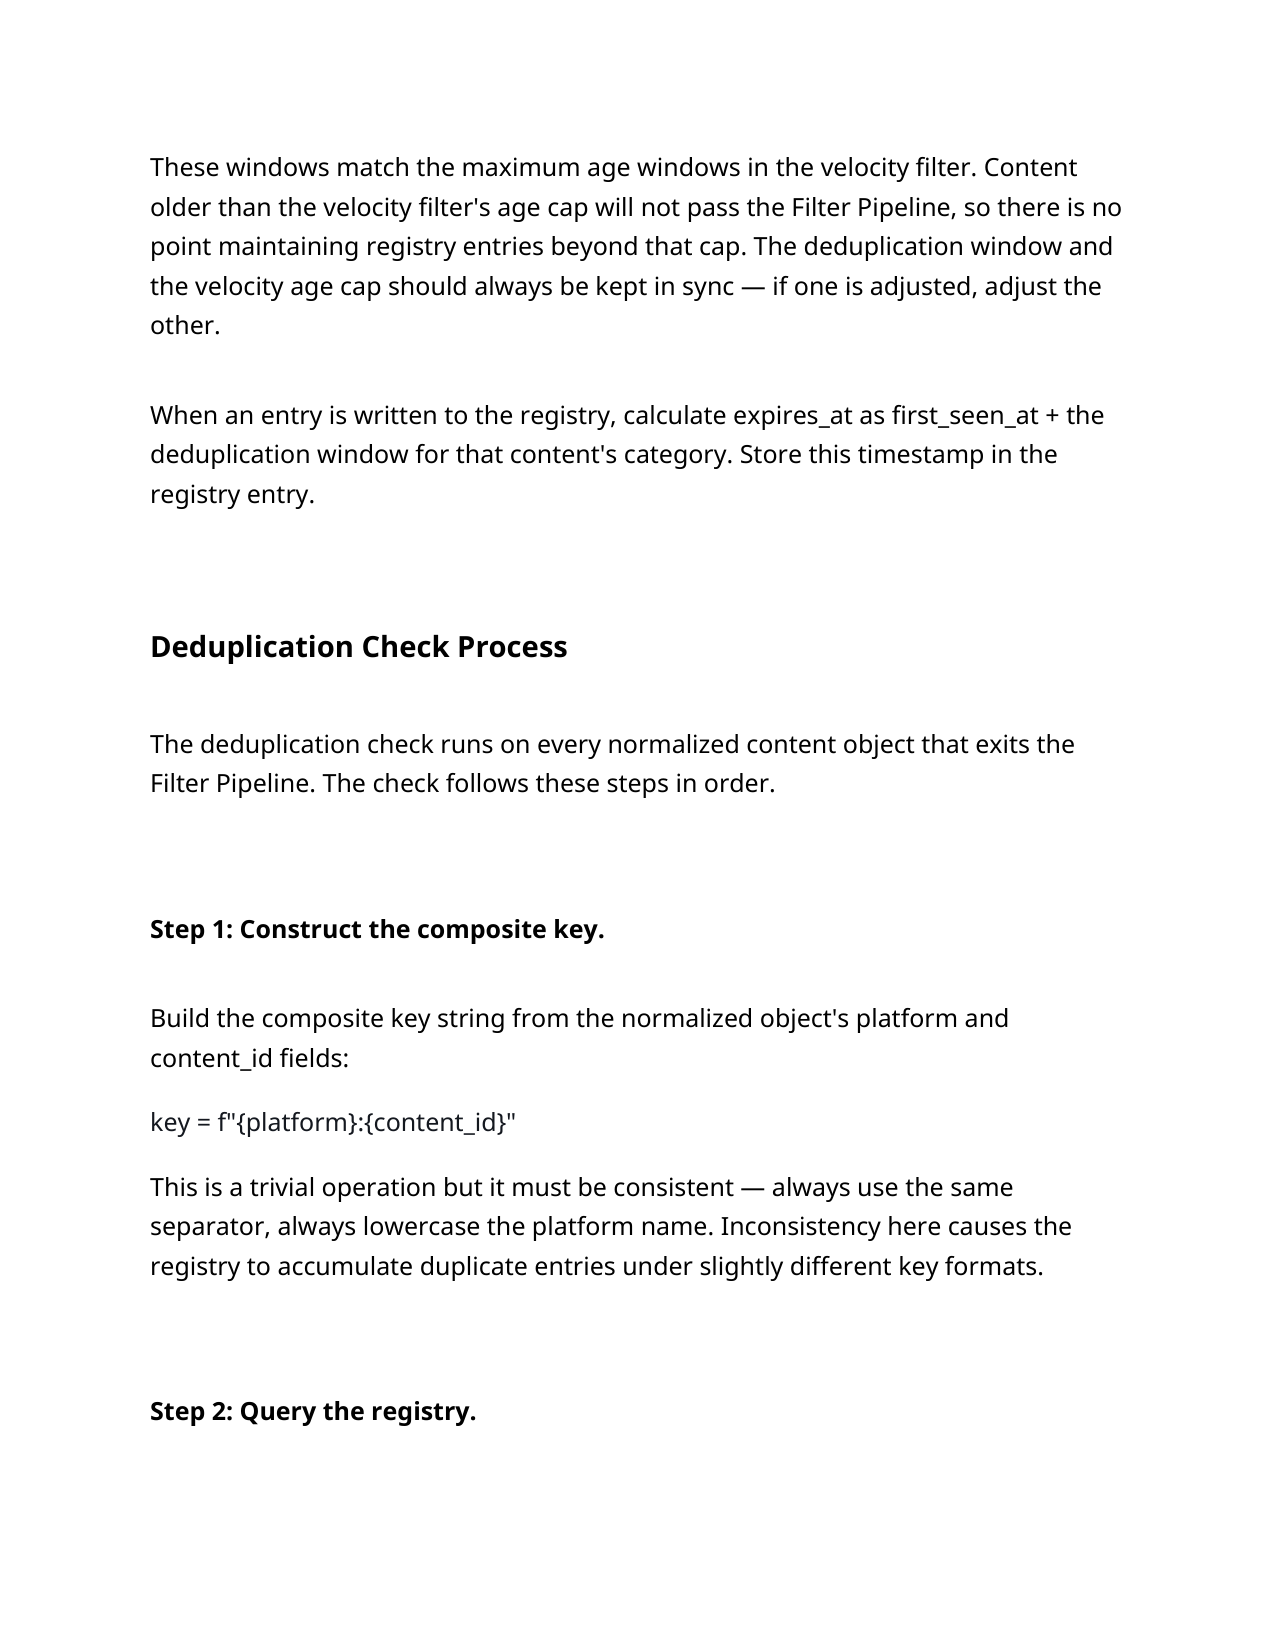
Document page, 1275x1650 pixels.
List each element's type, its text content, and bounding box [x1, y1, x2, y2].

text The deduplication check runs on every normalized content object that exits the Filter Pipeline. The check follows these steps in order. [150, 726, 1125, 800]
text Step 1: Construct the composite key. [150, 912, 1125, 946]
text key = f"{platform}:{content_id}" [150, 1105, 1125, 1139]
subtitle Deduplication Check Process [150, 626, 1125, 666]
text This is a trivial operation but it must be consistent — always use the same separator, always lowercase the platform name. Inconsistency here causes the registry to accumulate duplicate entries under slightly different key formats. [150, 1169, 1125, 1282]
text When an entry is written to the registry, calculate expires_at as first_seen_at + the deduplication window for that content's category. Store this timestamp in the registry entry. [150, 397, 1125, 510]
text Build the composite key string from the normalized object's platform and content_id fields: [150, 1001, 1125, 1074]
text These windows match the maximum age windows in the velocity filter. Content older than the velocity filter's age cap will not pass the Filter Pipeline, so there is no point maintaining registry entries beyond that cap. The deduplication window and the velocity age cap should always be kept in sync — if one is adjusted, adjust the other. [150, 150, 1125, 342]
text Step 2: Query the registry. [150, 1394, 1125, 1428]
